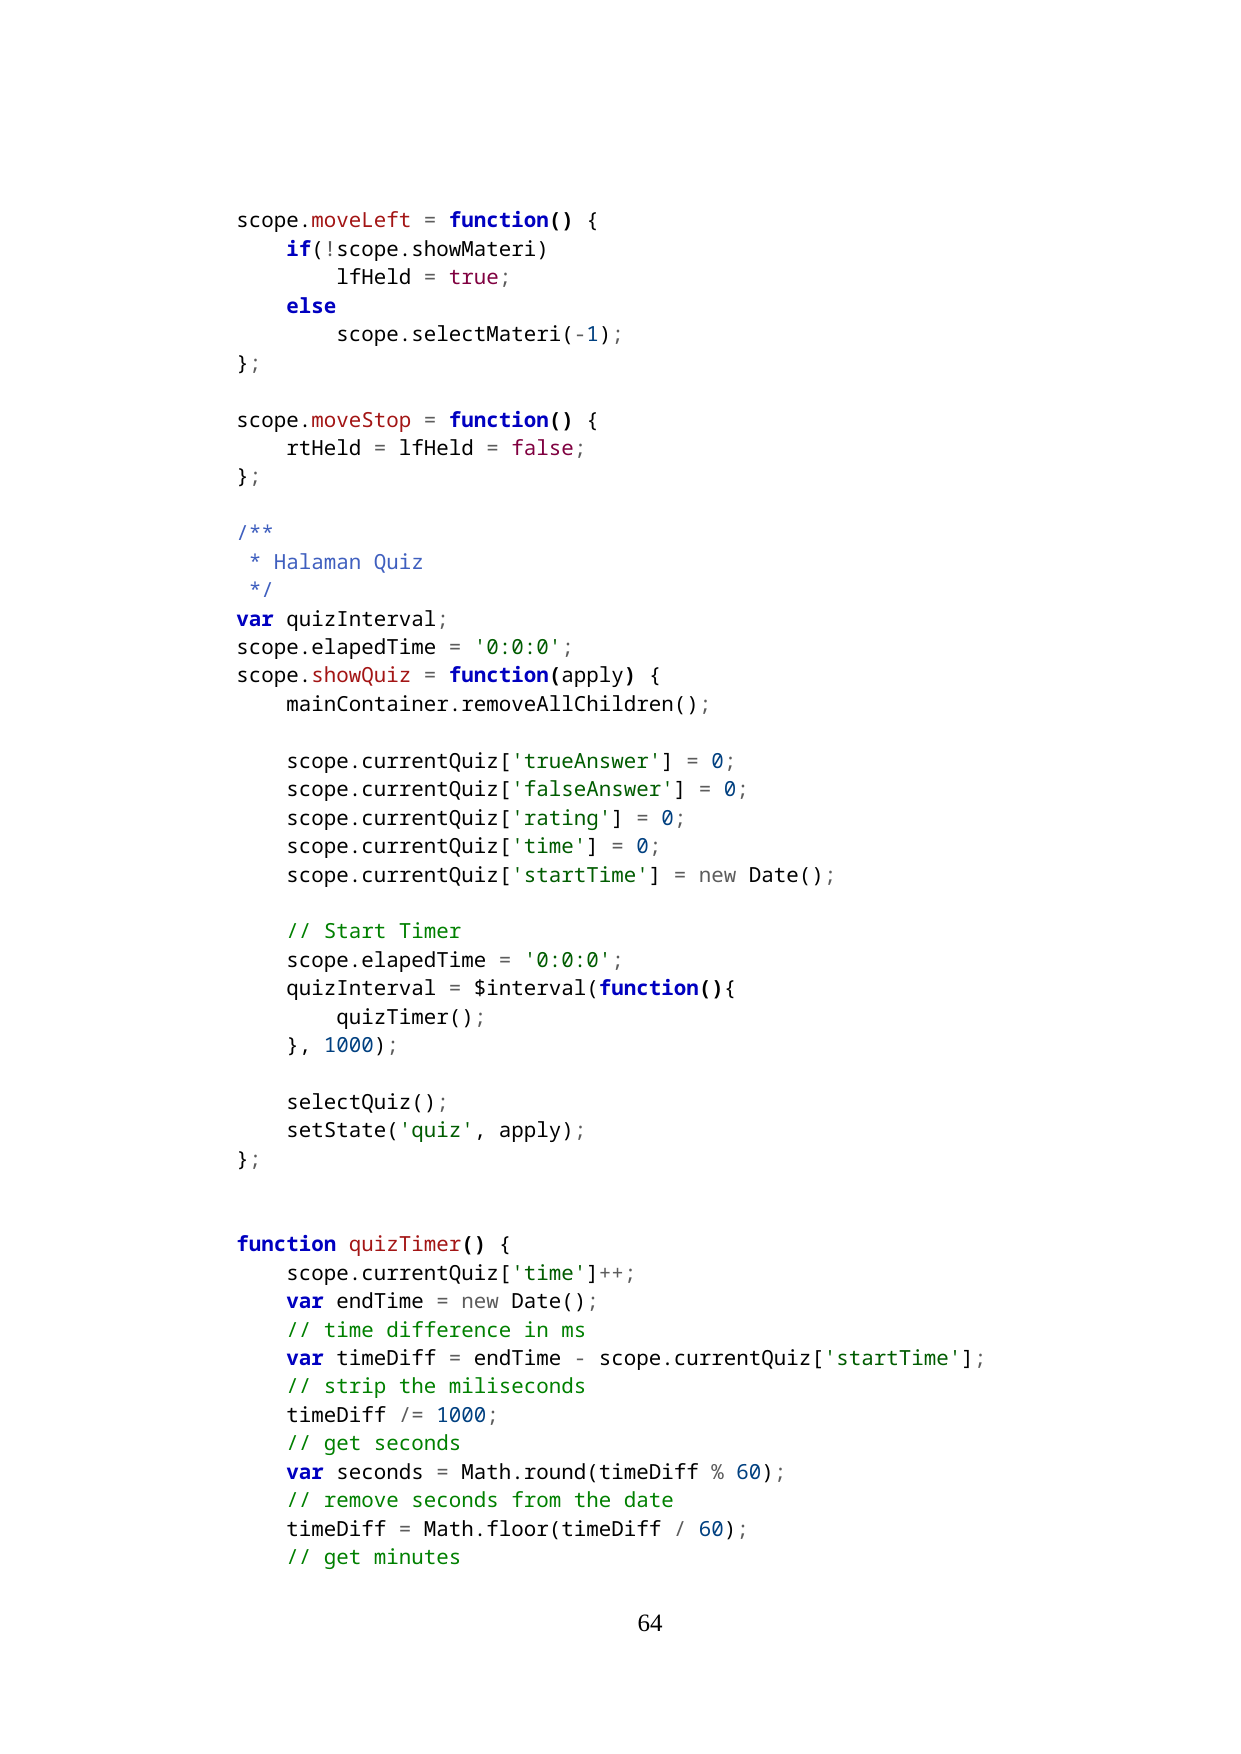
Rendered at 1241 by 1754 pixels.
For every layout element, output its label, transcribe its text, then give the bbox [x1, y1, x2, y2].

table_header scope.moveLeft = function() { if(!scope.showMateri) lfHeld = true; else scope.selectMateri(-1); }; scope.moveStop = function() { rtHeld = lfHeld = false; }; /** * Halaman Quiz */ var quizInterval; scope.elapedTime = '0:0:0'; scope.showQuiz = function(apply) { mainContainer.removeAllChildren(); scope.currentQuiz['trueAnswer'] = 0; scope.currentQuiz['falseAnswer'] = 0; scope.currentQuiz['rating'] = 0; scope.currentQuiz['time'] = 0; scope.currentQuiz['startTime'] = new Date(); // Start Timer scope.elapedTime = '0:0:0'; quizInterval = $interval(function(){ quizTimer(); }, 1000); selectQuiz(); setState('quiz', apply); }; function quizTimer() { scope.currentQuiz['time']++; var endTime = new Date(); // time difference in ms var timeDiff = endTime - scope.currentQuiz['startTime']; // strip the miliseconds timeDiff /= 1000; // get seconds var seconds = Math.round(timeDiff % 60); // remove seconds from the date timeDiff = Math.floor(timeDiff / 60); // get minutes [236, 177, 1063, 1571]
